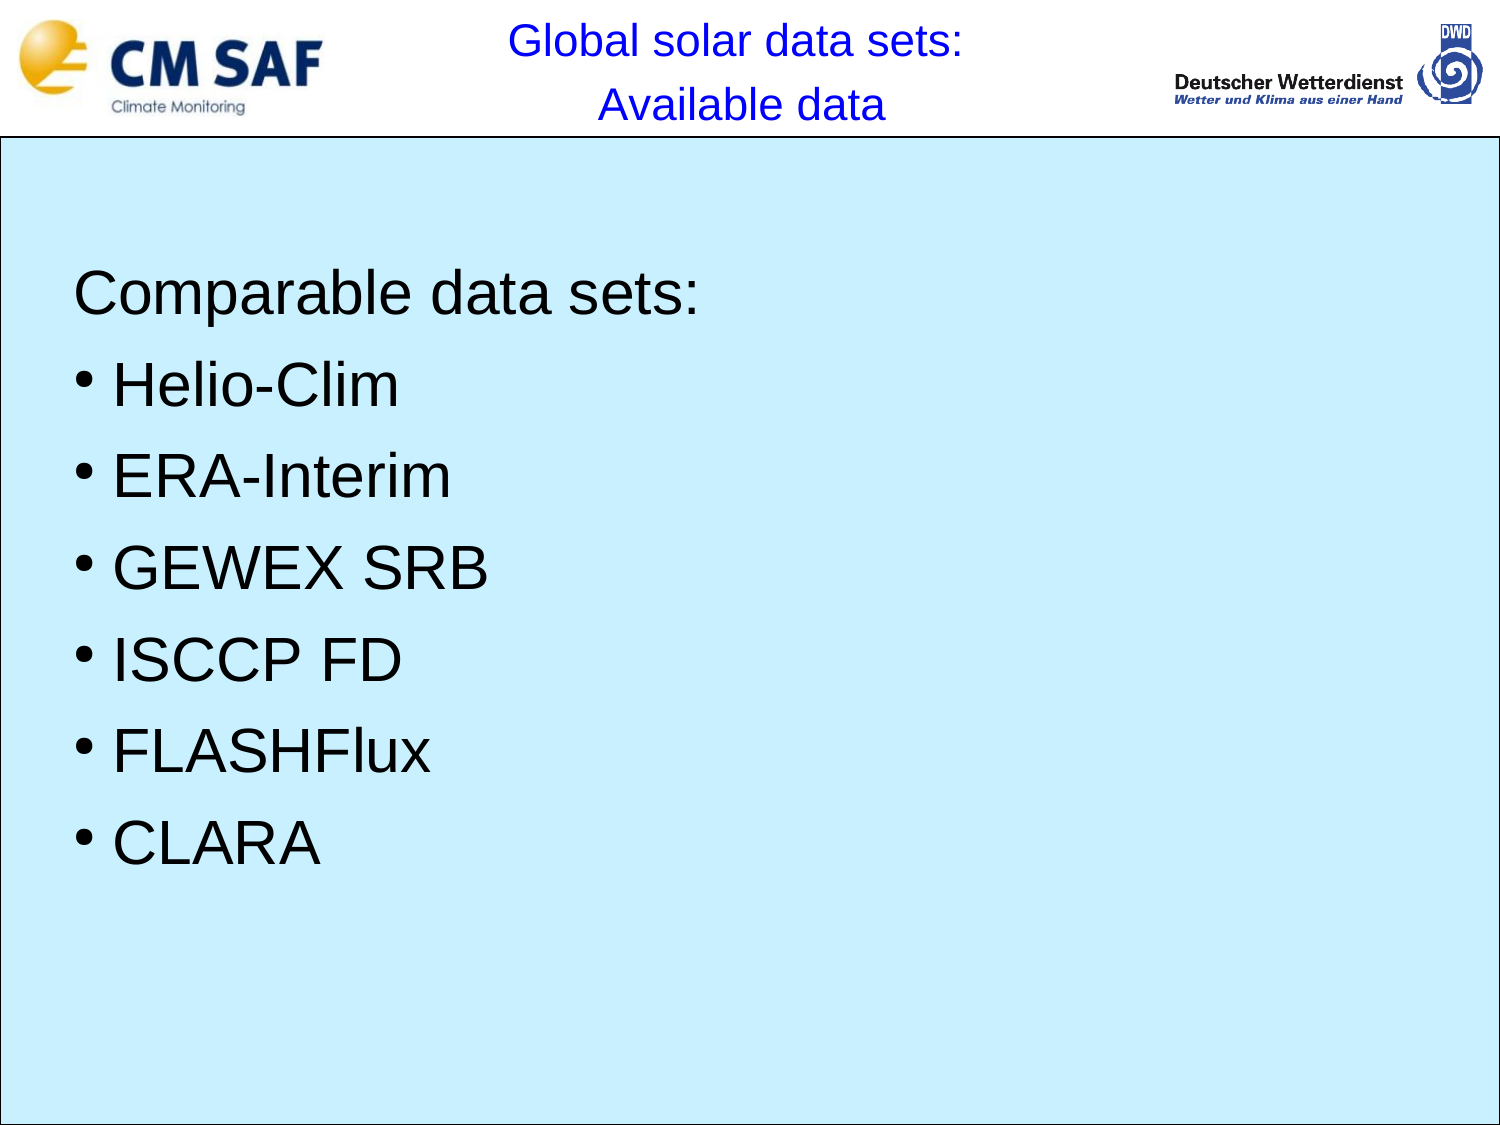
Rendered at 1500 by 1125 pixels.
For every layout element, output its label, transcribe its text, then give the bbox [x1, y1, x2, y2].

picture [1175, 24, 1483, 104]
list Comparable data sets: Helio-Clim ERA-Interim GEWEX SRB ISCCP FD FLASHFlux CLARA [73, 263, 1423, 1006]
picture [17, 19, 325, 117]
text_box Global solar data sets: Available data [312, 1, 1172, 80]
